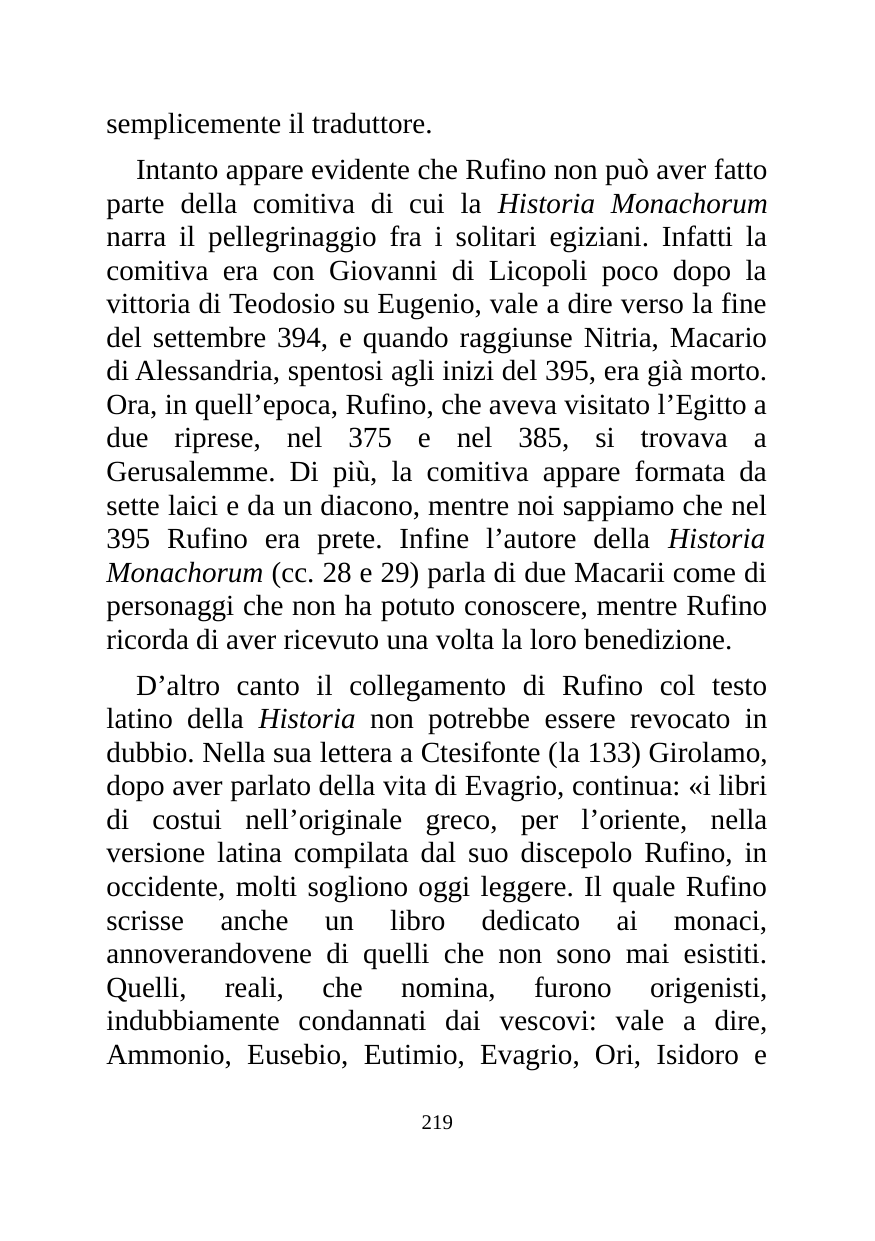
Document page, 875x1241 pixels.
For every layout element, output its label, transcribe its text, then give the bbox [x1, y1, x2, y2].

text Intanto appare evidente che Rufino non può aver fatto parte della comitiva di cui la Historia Monachorum narra il pellegrinaggio fra i solitari egiziani. Infatti la comitiva era con Giovanni di Licopoli poco dopo la vittoria di Teodosio su Eugenio, vale a dire verso la fine del settembre 394, e quando raggiunse Nitria, Macario di Alessandria, spentosi agli inizi del 395, era già morto. Ora, in quell’epoca, Rufino, che aveva visitato l’Egitto a due riprese, nel 375 e nel 385, si trovava a Gerusalemme. Di più, la comitiva appare formata da sette laici e da un diacono, mentre noi sappiamo che nel 395 Rufino era prete. Infine l’autore della Historia Monachorum (cc. 28 e 29) parla di due Macarii come di personaggi che non ha potuto conoscere, mentre Rufino ricorda di aver ricevuto una volta la loro benedizione. [106, 152, 768, 655]
text semplicemente il traduttore. [106, 106, 768, 140]
text D’altro canto il collegamento di Rufino col testo latino della Historia non potrebbe essere revocato in dubbio. Nella sua lettera a Ctesifonte (la 133) Girolamo, dopo aver parlato della vita di Evagrio, continua: «i libri di costui nell’originale greco, per l’oriente, nella versione latina compilata dal suo discepolo Rufino, in occidente, molti sogliono oggi leggere. Il quale Rufino scrisse anche un libro dedicato ai monaci, annoverandovene di quelli che non sono mai esistiti. Quelli, reali, che nomina, furono origenisti, indubbiamente condannati dai vescovi: vale a dire, Ammonio, Eusebio, Eutimio, Evagrio, Ori, Isidoro e [106, 668, 768, 1070]
